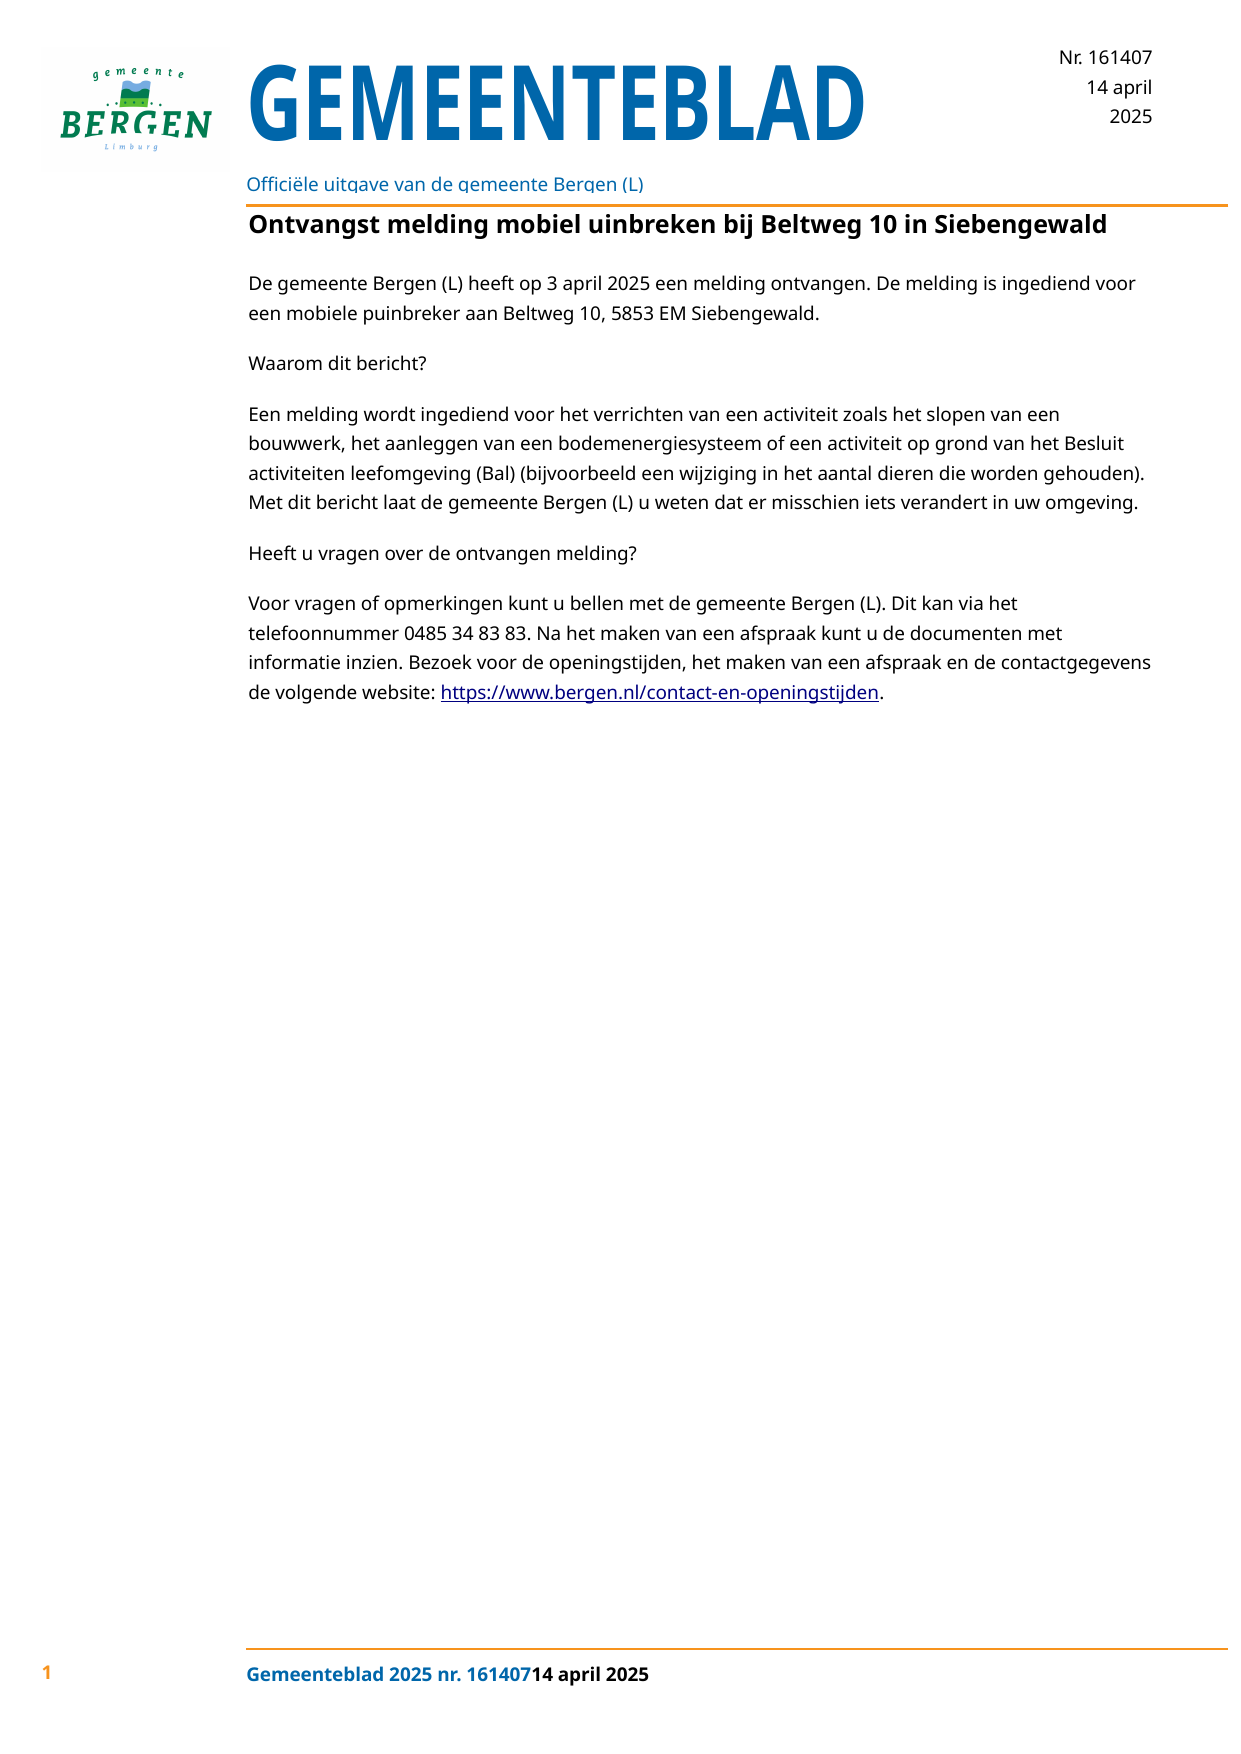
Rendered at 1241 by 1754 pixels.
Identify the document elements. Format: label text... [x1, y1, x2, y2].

text Heeft u vragen over de ontvangen melding? [248, 540, 1152, 566]
text Een melding wordt ingediend voor het verrichten van een activiteit zoals het slopen van een bouwwerk, het aanleggen van een bodemenergiesysteem of een activiteit op grond van het Besluit activiteiten leefomgeving (Bal) (bijvoorbeeld een wijziging in het aantal dieren die worden gehouden). Met dit bericht laat de gemeente Bergen (L) u weten dat er misschien iets verandert in uw omgeving. [248, 401, 1152, 515]
text De gemeente Bergen (L) heeft op 3 april 2025 een melding ontvangen. De melding is ingediend voor een mobiele puinbreker aan Beltweg 10, 5853 EM Siebengewald. [248, 270, 1152, 326]
picture [41, 47, 231, 172]
text Ontvangst melding mobiel uinbreken bij Beltweg 10 in Siebengewald [248, 207, 1152, 241]
text Waarom dit bericht? [248, 350, 1152, 376]
text Voor vragen of opmerkingen kunt u bellen met de gemeente Bergen (L). Dit kan via het telefoonnummer 0485 34 83 83. Na het maken van een afspraak kunt u de documenten met informatie inzien. Bezoek voor de openingstijden, het maken van een afspraak en de contactgegevens de volgende website: https://www.bergen.nl/contact-en-openingstijden. [248, 590, 1152, 705]
